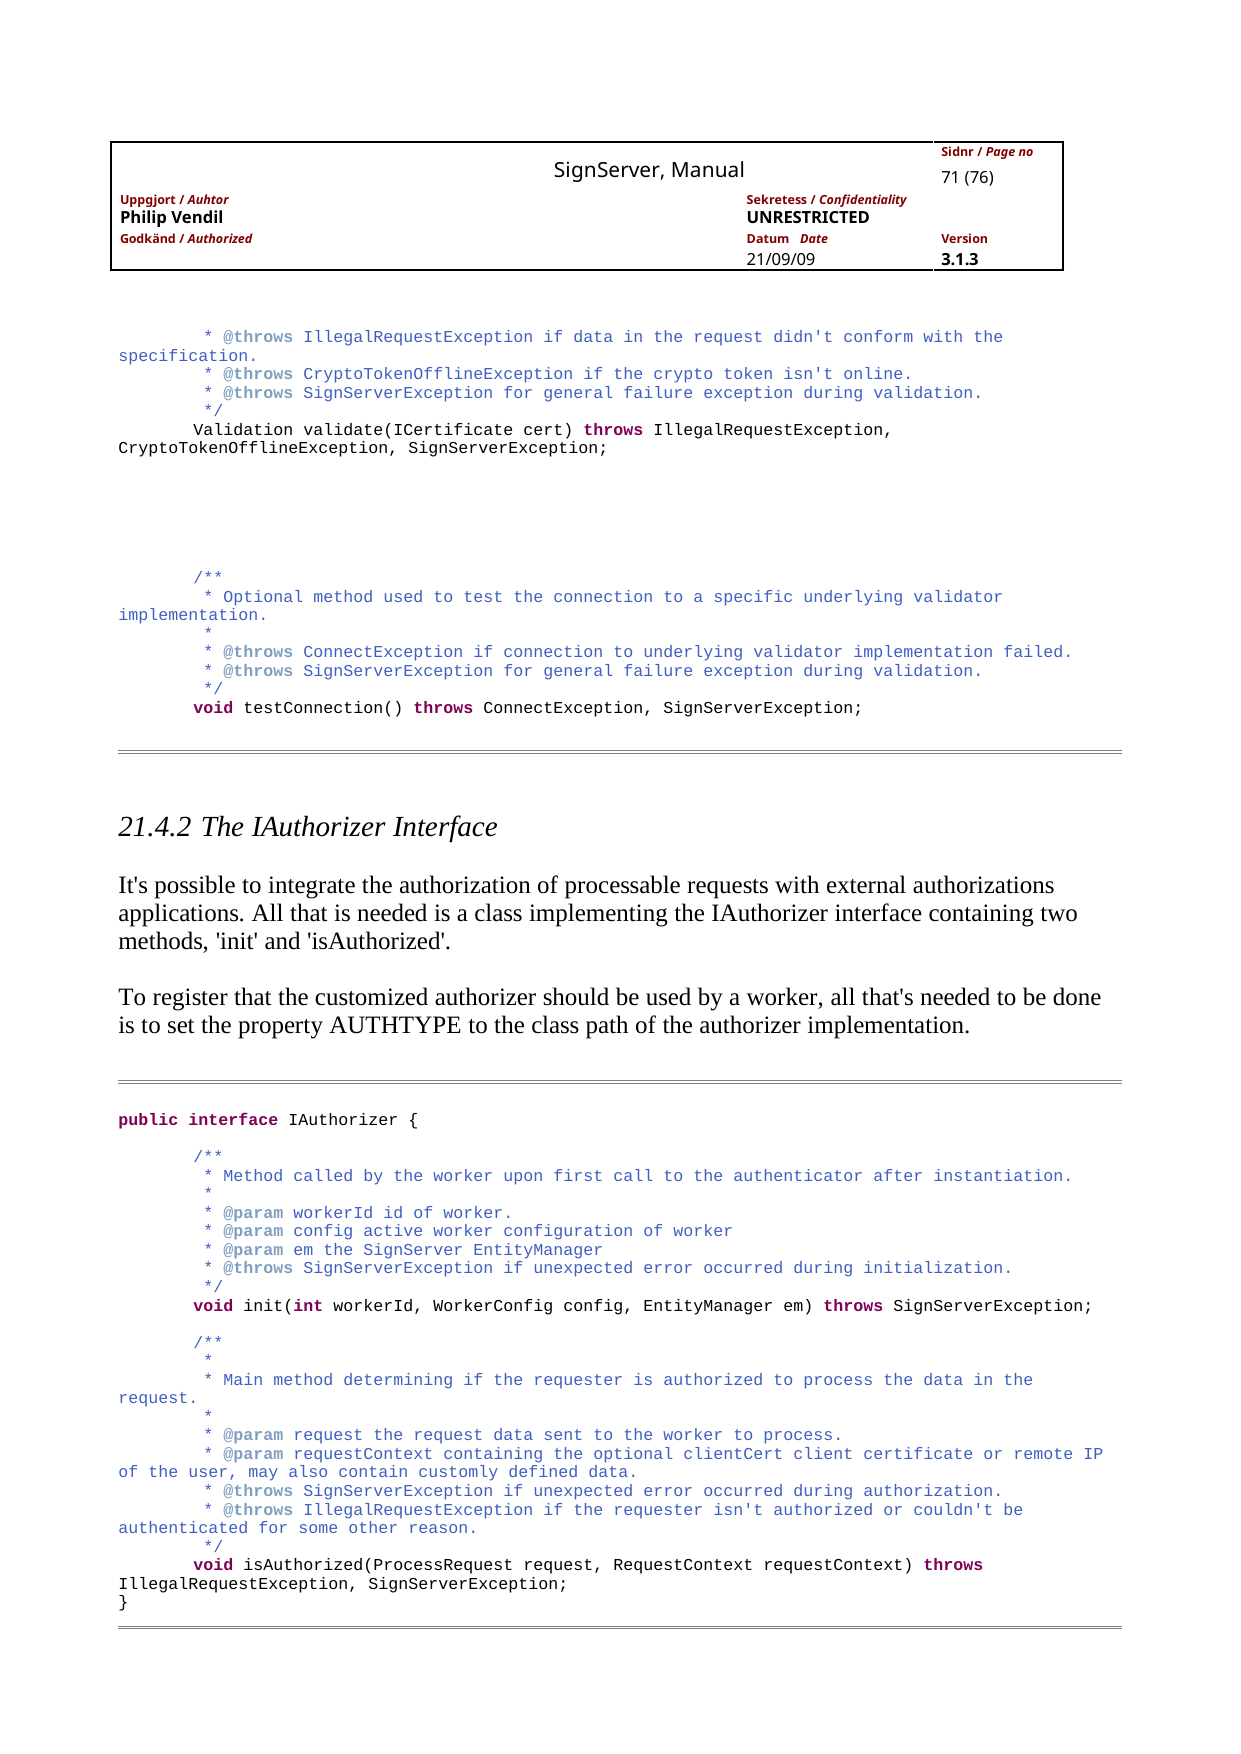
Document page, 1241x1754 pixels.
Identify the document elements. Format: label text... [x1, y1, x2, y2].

text Validation validate(ICertificate cert) throws IllegalRequestException, CryptoTokenOfflineException, SignServerException; [118, 422, 1122, 459]
text } [118, 1594, 1122, 1613]
text /** [118, 1149, 1122, 1168]
text * @throws SignServerException for general failure exception during validation. [118, 384, 1122, 403]
text * @param config active worker configuration of worker [118, 1223, 1122, 1242]
text * @throws ConnectException if connection to underlying validator implementation failed. [118, 644, 1122, 663]
text * @throws SignServerException for general failure exception during validation. [118, 663, 1122, 681]
text */ [118, 1279, 1122, 1297]
text * @throws IllegalRequestException if the requester isn't authorized or couldn't be authenticated for some other reason. [118, 1501, 1122, 1538]
text It's possible to integrate the authorization of processable requests with external authorizations applications. All that is needed is a class implementing the IAuthorizer interface containing two methods, 'init' and 'isAuthorized'. [118, 871, 1122, 955]
text * [118, 1353, 1122, 1372]
text /** [118, 570, 1122, 588]
text */ [118, 681, 1122, 700]
text * @throws IllegalRequestException if data in the request didn't conform with the specification. [118, 329, 1122, 366]
text * [118, 1186, 1122, 1205]
text * [118, 626, 1122, 644]
text */ [118, 403, 1122, 422]
text * @param requestContext containing the optional clientCert client certificate or remote IP of the user, may also contain customly defined data. [118, 1446, 1122, 1483]
text * @throws SignServerException if unexpected error occurred during authorization. [118, 1483, 1122, 1501]
text * Main method determining if the requester is authorized to process the data in the request. [118, 1372, 1122, 1409]
text * Optional method used to test the connection to a specific underlying validator implementation. [118, 588, 1122, 626]
text * @param em the SignServer EntityManager [118, 1242, 1122, 1260]
text * [118, 1409, 1122, 1427]
text void isAuthorized(ProcessRequest request, RequestContext requestContext) throws IllegalRequestException, SignServerException; [118, 1557, 1122, 1594]
text */ [118, 1538, 1122, 1557]
text void init(int workerId, WorkerConfig config, EntityManager em) throws SignServerException; [118, 1297, 1122, 1316]
text public interface IAuthorizer { [118, 1112, 1122, 1131]
text * Method called by the worker upon first call to the authenticator after instantiation. [118, 1168, 1122, 1186]
text * @throws CryptoTokenOfflineException if the crypto token isn't online. [118, 366, 1122, 384]
text * @throws SignServerException if unexpected error occurred during initialization. [118, 1260, 1122, 1279]
text * @param request the request data sent to the worker to process. [118, 1427, 1122, 1446]
text To register that the customized authorizer should be used by a worker, all that's needed to be done is to set the property AUTHTYPE to the class path of the authorizer implementation. [118, 983, 1122, 1039]
text * @param workerId id of worker. [118, 1205, 1122, 1223]
text void testConnection() throws ConnectException, SignServerException; [118, 700, 1122, 718]
subtitle The IAuthorizer Interface [118, 810, 1122, 843]
text /** [118, 1334, 1122, 1353]
